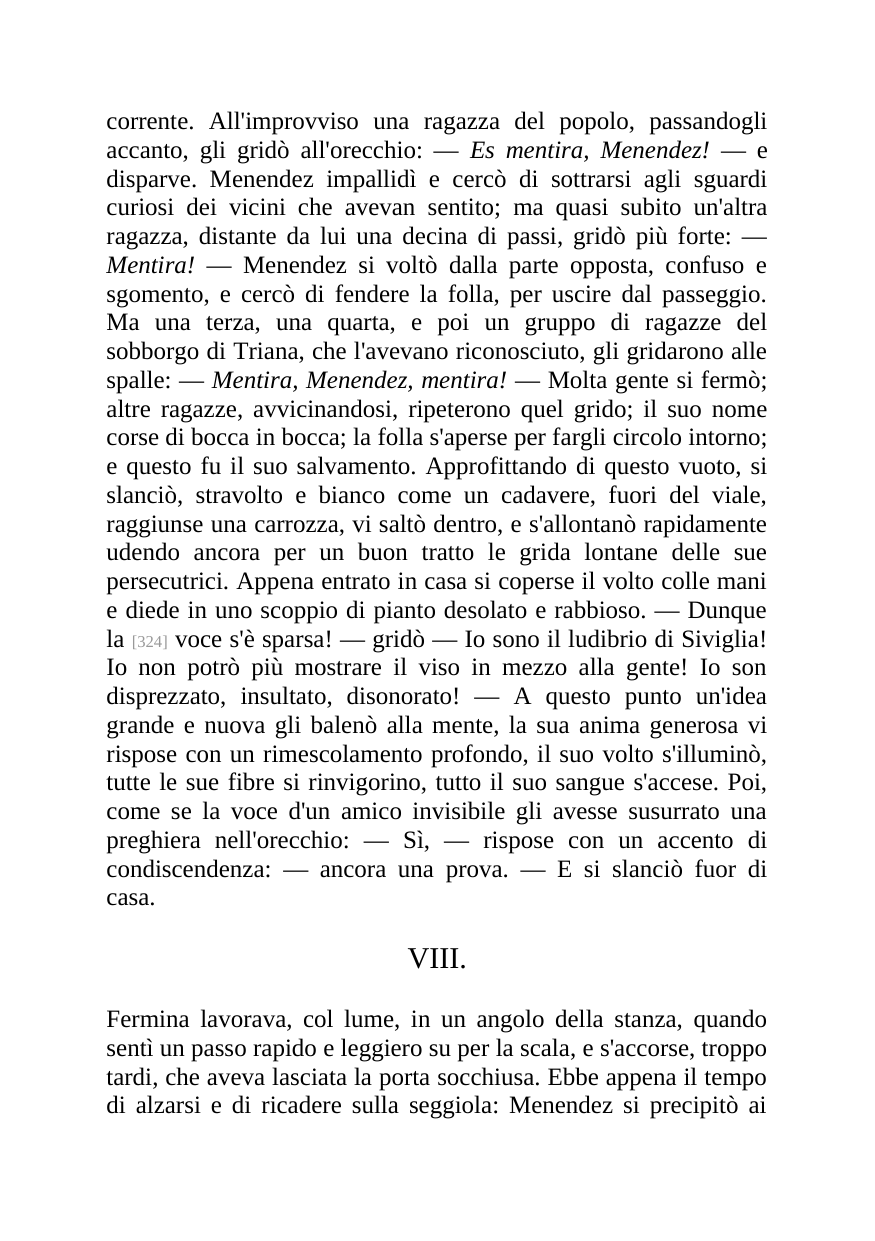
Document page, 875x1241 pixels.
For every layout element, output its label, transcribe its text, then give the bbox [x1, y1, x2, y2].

text Fermina lavorava, col lume, in un angolo della stanza, quando sentì un passo rapido e leggiero su per la scala, e s'accorse, troppo tardi, che aveva lasciata la porta socchiusa. Ebbe appena il tempo di alzarsi e di ricadere sulla seggiola: Menendez si precipitò ai [106, 1004, 768, 1119]
subtitle VIII. [106, 940, 768, 975]
text corrente. All'improvviso una ragazza del popolo, passandogli accanto, gli gridò all'orecchio: — Es mentira, Menendez! — e disparve. Menendez impallidì e cercò di sottrarsi agli sguardi curiosi dei vicini che avevan sentito; ma quasi subito un'altra ragazza, distante da lui una decina di passi, gridò più forte: — Mentira! — Menendez si voltò dalla parte opposta, confuso e sgomento, e cercò di fendere la folla, per uscire dal passeggio. Ma una terza, una quarta, e poi un gruppo di ragazze del sobborgo di Triana, che l'avevano riconosciuto, gli gridarono alle spalle: — Mentira, Menendez, mentira! — Molta gente si fermò; altre ragazze, avvicinandosi, ripeterono quel grido; il suo nome corse di bocca in bocca; la folla s'aperse per fargli circolo intorno; e questo fu il suo salvamento. Approfittando di questo vuoto, si slanciò, stravolto e bianco come un cadavere, fuori del viale, raggiunse una carrozza, vi saltò dentro, e s'allontanò rapidamente udendo ancora per un buon tratto le grida lontane delle sue persecutrici. Appena entrato in casa si coperse il volto colle mani e diede in uno scoppio di pianto desolato e rabbioso. — Dunque la [324] voce s'è sparsa! — gridò — Io sono il ludibrio di Siviglia! Io non potrò più mostrare il viso in mezzo alla gente! Io son disprezzato, insultato, disonorato! — A questo punto un'idea grande e nuova gli balenò alla mente, la sua anima generosa vi rispose con un rimescolamento profondo, il suo volto s'illuminò, tutte le sue fibre si rinvigorino, tutto il suo sangue s'accese. Poi, come se la voce d'un amico invisibile gli avesse susurrato una preghiera nell'orecchio: — Sì, — rispose con un accento di condiscendenza: — ancora una prova. — E si slanciò fuor di casa. [106, 106, 768, 911]
